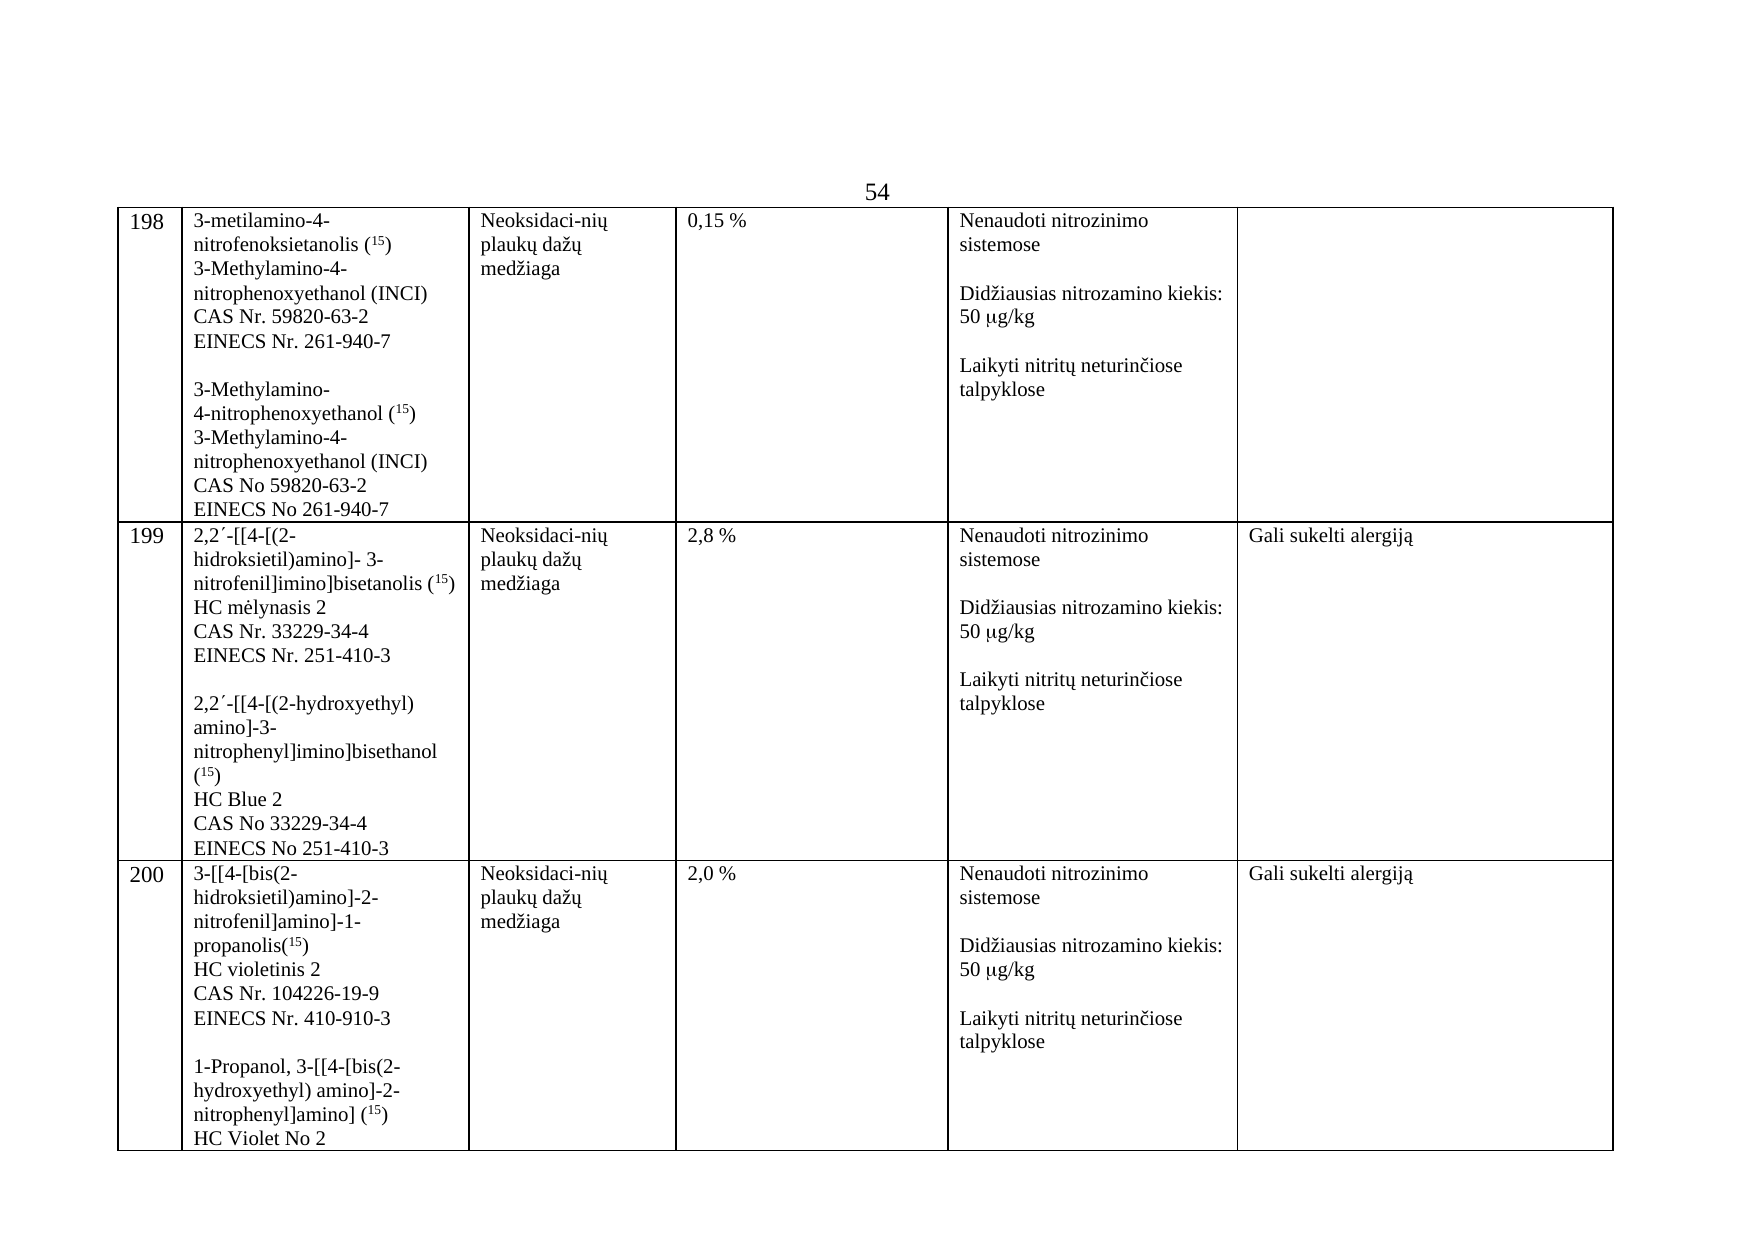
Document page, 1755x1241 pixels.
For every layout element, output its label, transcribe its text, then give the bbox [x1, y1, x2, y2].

table_cell Neoksidaci-nių plaukų dažų medžiaga [470, 523, 675, 859]
table_cell 3-[[4-[bis(2- hidroksietil)amino]-2-nitrofenil]amino]-1-propanolis(15) HC violetinis 2 CAS Nr. 104226-19-9 EINECS Nr. 410-910-3 1-Propanol, 3-[[4-[bis(2-hydroxyethyl) amino]-2-nitrophenyl]amino] (15) HC Violet No 2 [183, 861, 468, 1150]
table_cell 2,2-[[4-[(2-hidroksietil)amino]- 3-nitrofenil]imino]bisetanolis (15) HC mėlynasis 2 CAS Nr. 33229-34-4 EINECS Nr. 251-410-3 2,2-[[4-[(2-hydroxyethyl) amino]-3-nitrophenyl]imino]bisethanol (15) HC Blue 2 CAS No 33229-34-4 EINECS No 251-410-3 [183, 523, 468, 859]
table_cell 0,15 % [677, 208, 947, 521]
table_cell 199 [119, 523, 181, 859]
table_cell Gali sukelti alergiją [1238, 523, 1612, 859]
table_cell [1238, 208, 1612, 521]
table_cell 2,8 % [677, 523, 947, 859]
table_cell [1614, 860, 1754, 1150]
table_cell Gali sukelti alergiją [1238, 861, 1612, 1150]
table_cell Neoksidaci-nių plaukų dažų medžiaga [470, 208, 675, 521]
table_cell [1614, 207, 1754, 521]
table_cell 198 [119, 208, 181, 521]
table_cell Nenaudoti nitrozinimo sistemose Didžiausias nitrozamino kiekis: 50 g/kg Laikyti nitritų neturinčiose talpyklose [949, 523, 1237, 859]
table_cell Nenaudoti nitrozinimo sistemose Didžiausias nitrozamino kiekis: 50 g/kg Laikyti nitritų neturinčiose talpyklose [949, 861, 1237, 1150]
table_cell [1614, 521, 1754, 859]
table_cell 200 [119, 861, 181, 1150]
table_cell 2,0 % [677, 861, 947, 1150]
table_cell Nenaudoti nitrozinimo sistemose Didžiausias nitrozamino kiekis: 50 g/kg Laikyti nitritų neturinčiose talpyklose [949, 208, 1237, 521]
table_cell Neoksidaci-nių plaukų dažų medžiaga [470, 861, 675, 1150]
table_cell 3-metilamino-4-nitrofenoksietanolis (15) 3-Methylamino-4-nitrophenoxyethanol (INCI) CAS Nr. 59820-63-2 EINECS Nr. 261-940-7 3-Methylamino- 4-nitrophenoxyethanol (15) 3-Methylamino-4-nitrophenoxyethanol (INCI) CAS No 59820-63-2 EINECS No 261-940-7 [183, 208, 468, 521]
